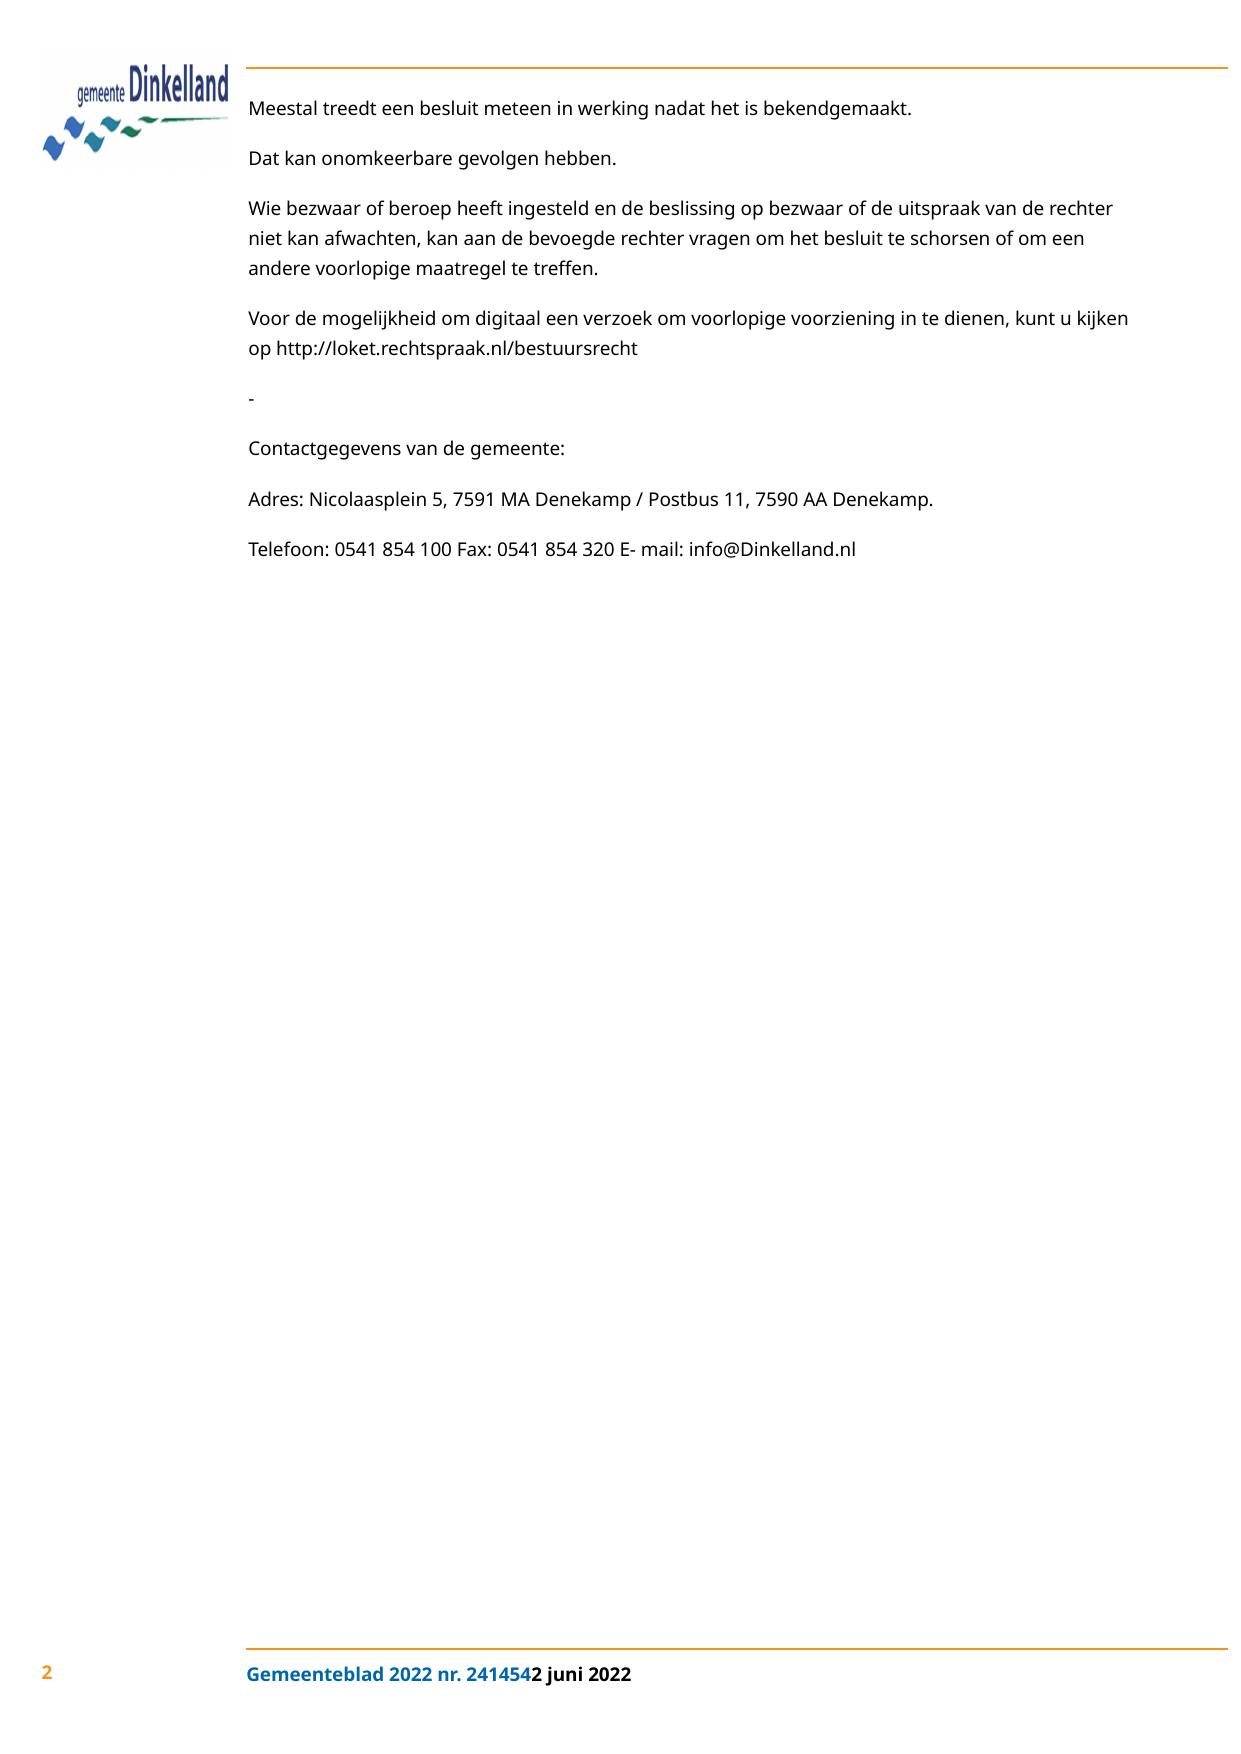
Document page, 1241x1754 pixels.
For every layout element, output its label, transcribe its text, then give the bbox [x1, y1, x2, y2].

picture [41, 47, 231, 172]
text Dat kan onomkeerbare gevolgen hebben. [248, 145, 1152, 171]
text Telefoon: 0541 854 100 Fax: 0541 854 320 E- mail: info@Dinkelland.nl [248, 536, 1152, 562]
text Voor de mogelijkheid om digitaal een verzoek om voorlopige voorziening in te dienen, kunt u kijken op http://loket.rechtspraak.nl/bestuursrecht [248, 305, 1152, 361]
text - [248, 385, 1152, 411]
text Meestal treedt een besluit meteen in werking nadat het is bekendgemaakt. [248, 95, 1152, 121]
text Contactgegevens van de gemeente: [248, 436, 1152, 461]
text Adres: Nicolaasplein 5, 7591 MA Denekamp / Postbus 11, 7590 AA Denekamp. [248, 486, 1152, 512]
text Wie bezwaar of beroep heeft ingesteld en de beslissing op bezwaar of de uitspraak van de rechter niet kan afwachten, kan aan de bevoegde rechter vragen om het besluit te schorsen of om een andere voorlopige maatregel te treffen. [248, 196, 1152, 281]
